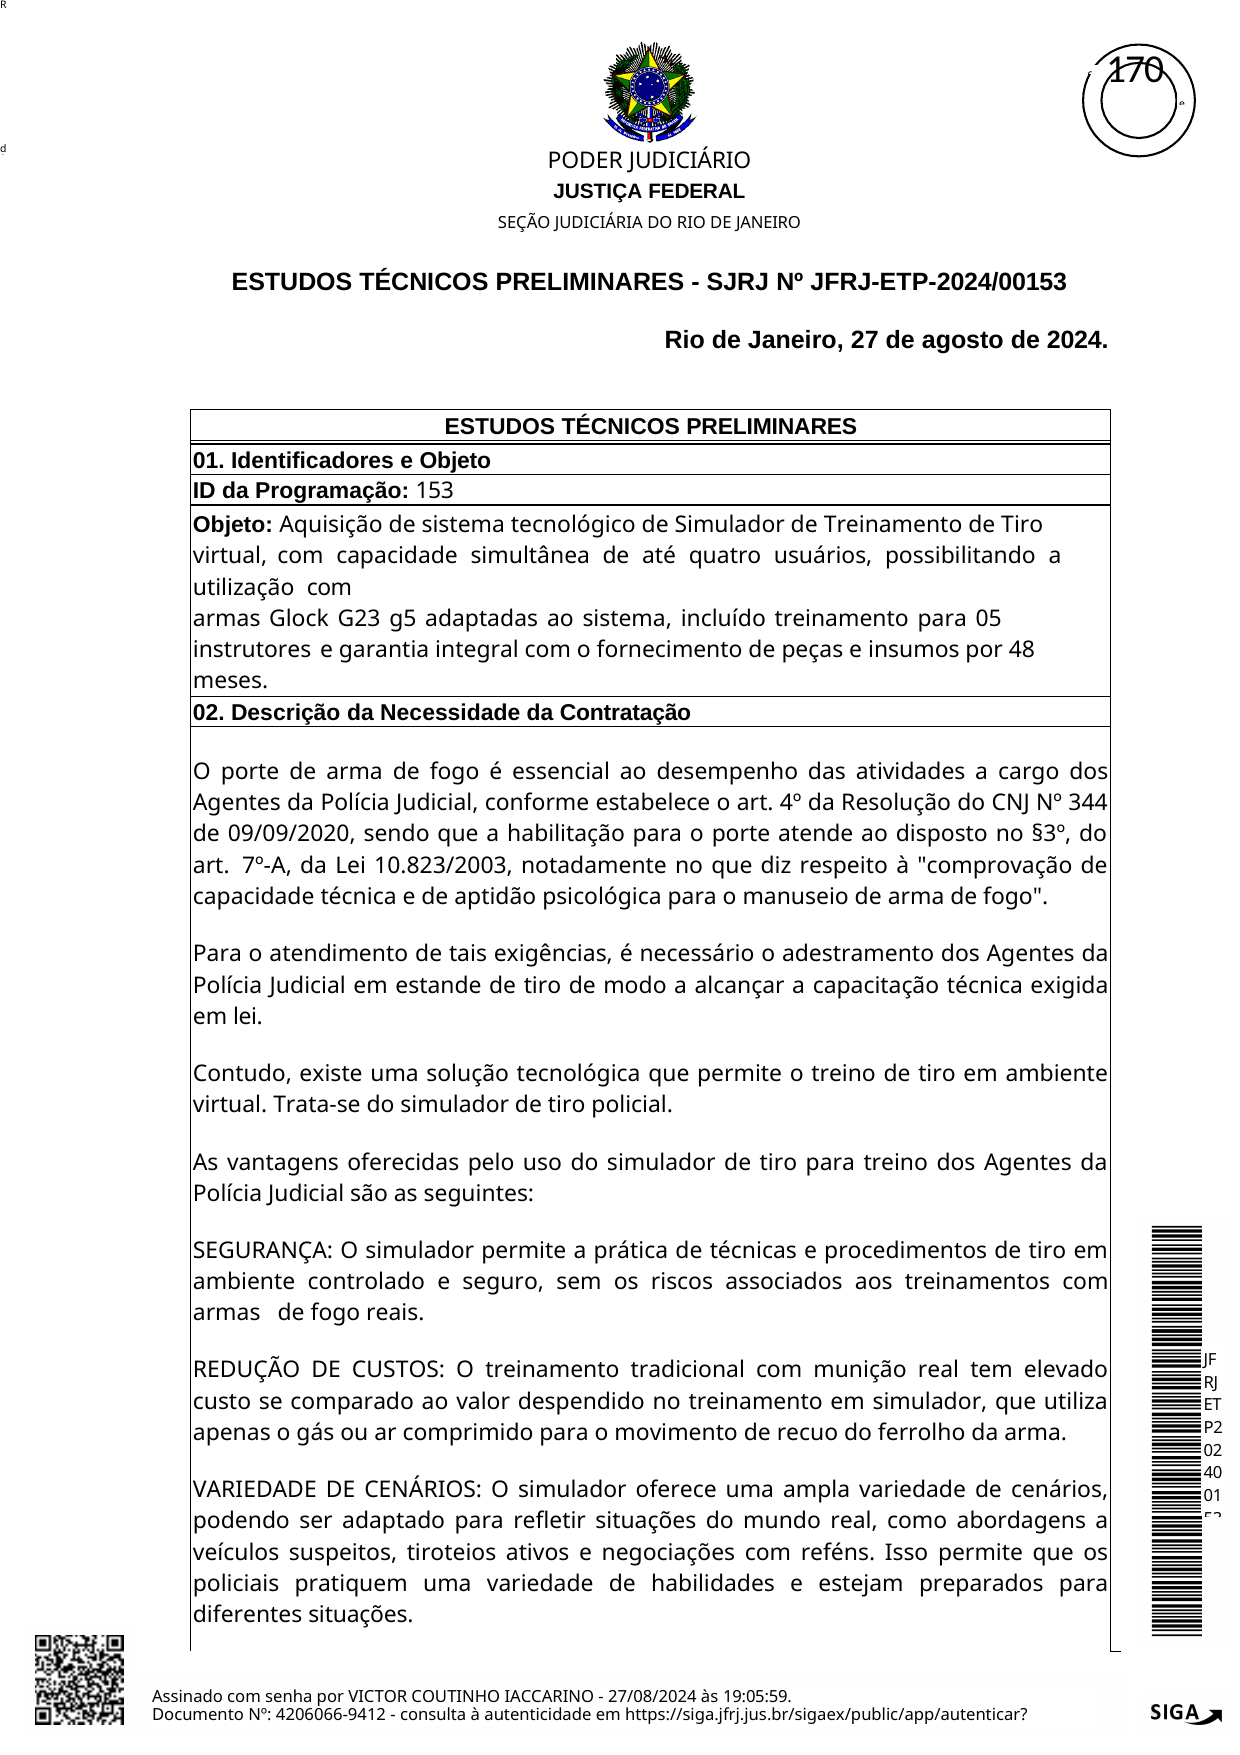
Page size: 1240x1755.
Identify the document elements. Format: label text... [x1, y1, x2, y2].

subtitle ESTUDOS TÉCNICOS PRELIMINARES - SJRJ Nº JFRJ-ETP-2024/00153 [163, 267, 1135, 296]
table_cell O porte de arma de fogo é essencial ao desempenho das atividades a cargo dos Agentes da Polícia Judicial, conforme estabelece o art. 4º da Resolução do CNJ Nº 344 de 09/09/2020, sendo que a habilitação para o porte atende ao disposto no §3º, do art. 7º-A, da Lei 10.823/2003, notadamente no que diz respeito à "comprovação de capacidade técnica e de aptidão psicológica para o manuseio de arma de fogo". Para o atendimento de tais exigências, é necessário o adestramento dos Agentes da Polícia Judicial em estande de tiro de modo a alcançar a capacitação técnica exigida em lei. Contudo, existe uma solução tecnológica que permite o treino de tiro em ambiente virtual. Trata-se do simulador de tiro policial. As vantagens oferecidas pelo uso do simulador de tiro para treino dos Agentes da Polícia Judicial são as seguintes: SEGURANÇA: O simulador permite a prática de técnicas e procedimentos de tiro em ambiente controlado e seguro, sem os riscos associados aos treinamentos com armas de fogo reais. REDUÇÃO DE CUSTOS: O treinamento tradicional com munição real tem elevado custo se comparado ao valor despendido no treinamento em simulador, que utiliza apenas o gás ou ar comprimido para o movimento de recuo do ferrolho da arma. VARIEDADE DE CENÁRIOS: O simulador oferece uma ampla variedade de cenários, podendo ser adaptado para refletir situações do mundo real, como abordagens a veículos suspeitos, tiroteios ativos e negociações com reféns. Isso permite que os policiais pratiquem uma variedade de habilidades e estejam preparados para diferentes situações. [191, 727, 1110, 1651]
text Rio de Janeiro, 27 de agosto de 2024. [664, 325, 1135, 354]
text d [0, 144, 6, 154]
table_cell 01. Identificadores e Objeto [191, 445, 1110, 473]
text R [0, 0, 8, 10]
text PODER JUDICIÁRIO [163, 144, 1135, 175]
table_header [1111, 409, 1121, 440]
table_cell Objeto: Aquisição de sistema tecnológico de Simulador de Treinamento de Tiro virtual, com capacidade simultânea de até quatro usuários, possibilitando a utilização com armas Glock G23 g5 adaptadas ao sistema, incluído treinamento para 05 instrutores e garantia integral com o fornecimento de peças e insumos por 48 meses. [191, 506, 1110, 696]
text JFRJETP202400153A [1203, 1347, 1224, 1516]
table_cell [1111, 504, 1121, 696]
table_cell 02. Descrição da Necessidade da Contratação [191, 697, 1110, 726]
text e [1179, 97, 1193, 105]
text ç [1087, 67, 1101, 74]
table_cell [1111, 474, 1121, 504]
table_cell [1111, 726, 1121, 1651]
table_header ESTUDOS TÉCNICOS PRELIMINARES [191, 410, 1110, 440]
subtitle JUSTIÇA FEDERAL [163, 178, 1135, 202]
table_cell [1111, 696, 1121, 726]
table_cell [1111, 440, 1121, 473]
table_cell ID da Programação: 153 [191, 475, 1110, 504]
text SEÇÃO JUDICIÁRIA DO RIO DE JANEIRO [163, 210, 1135, 233]
